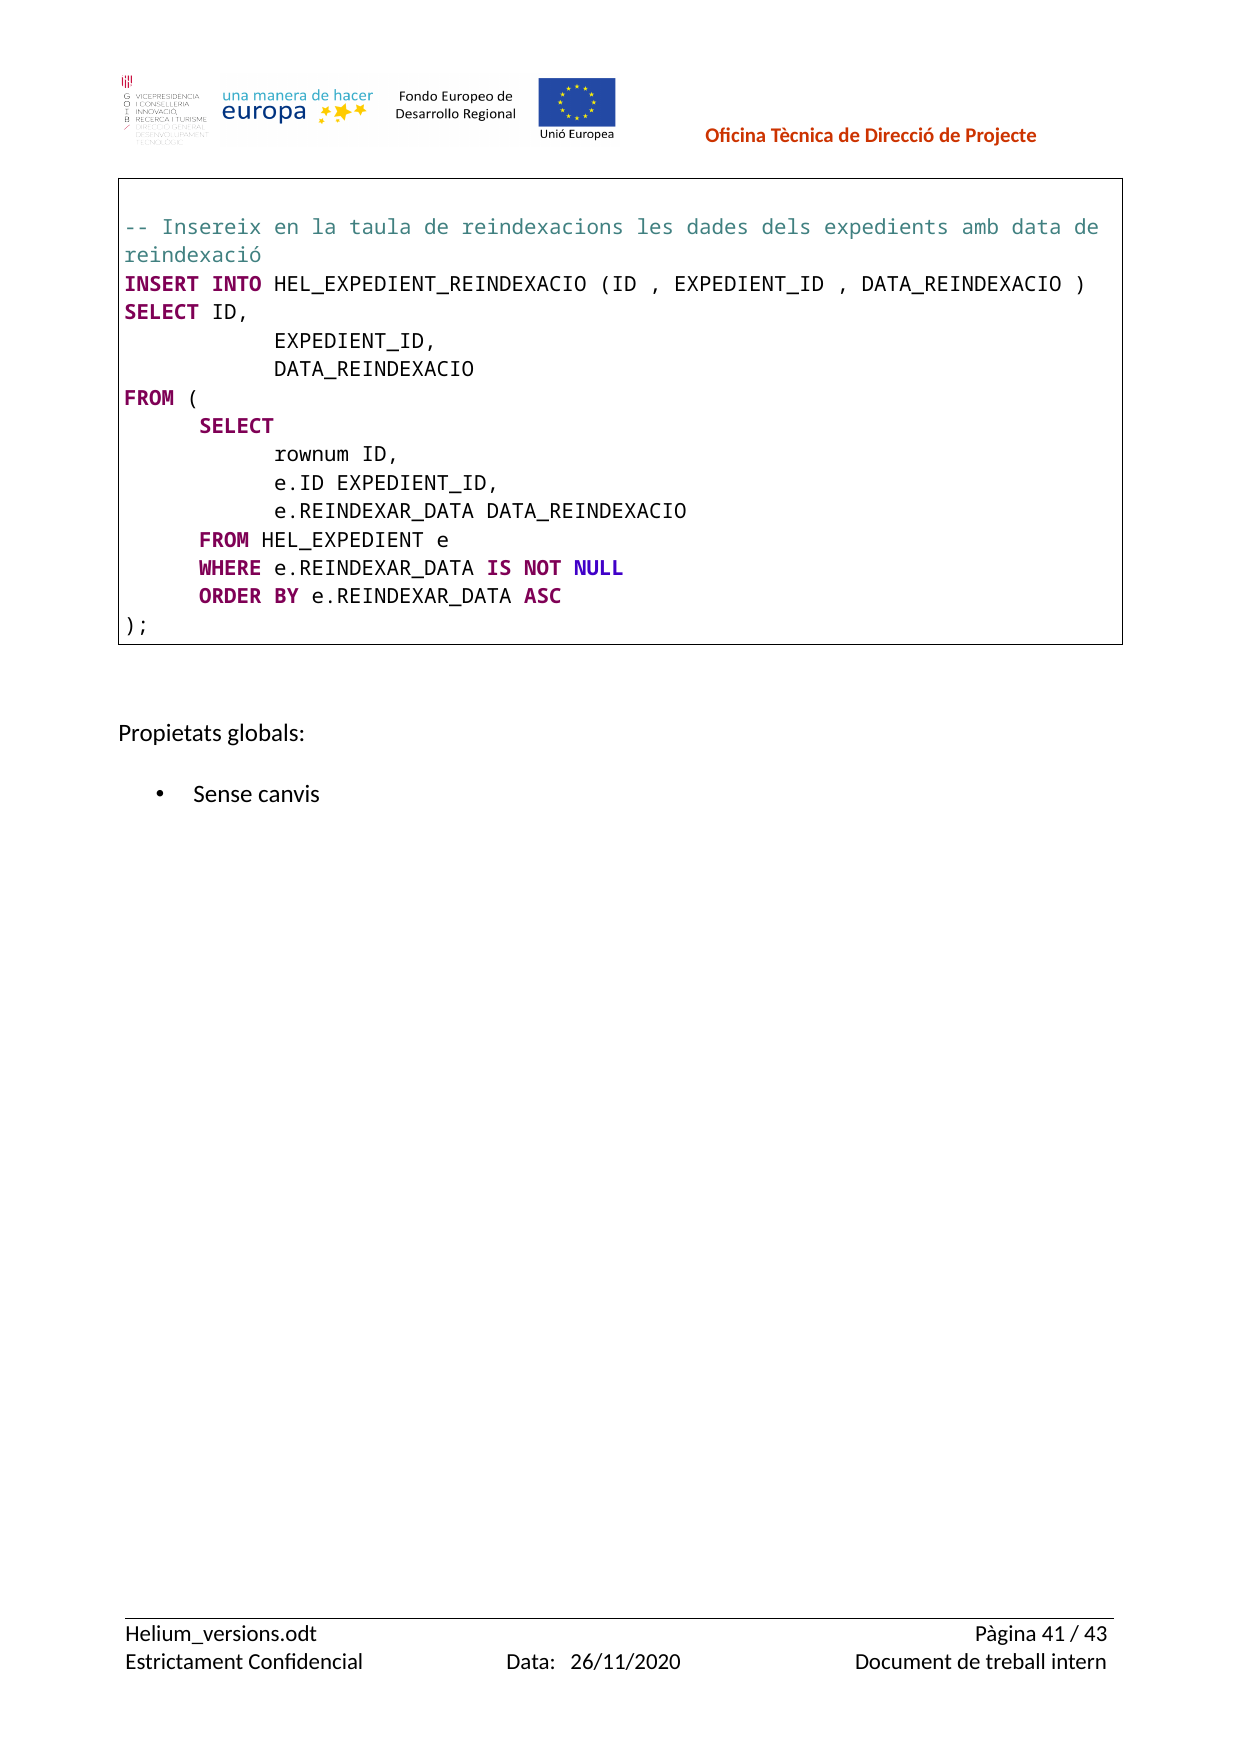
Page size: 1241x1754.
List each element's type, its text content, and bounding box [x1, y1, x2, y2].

text Propietats globals: [118, 717, 1122, 748]
picture [219, 73, 621, 147]
list Sense canvis [156, 778, 1122, 809]
table_header -- Insereix en la taula de reindexacions les dades dels expedients amb data de reindexació INSERT INTO HEL_EXPEDIENT_REINDEXACIO (ID , EXPEDIENT_ID , DATA_REINDEXACIO ) SELECT ID, EXPEDIENT_ID, DATA_REINDEXACIO FROM ( SELECT rownum ID, e.ID EXPEDIENT_ID, e.REINDEXAR_DATA DATA_REINDEXACIO FROM HEL_EXPEDIENT e WHERE e.REINDEXAR_DATA IS NOT NULL ORDER BY e.REINDEXAR_DATA ASC ); [119, 179, 1122, 644]
picture [118, 73, 213, 147]
